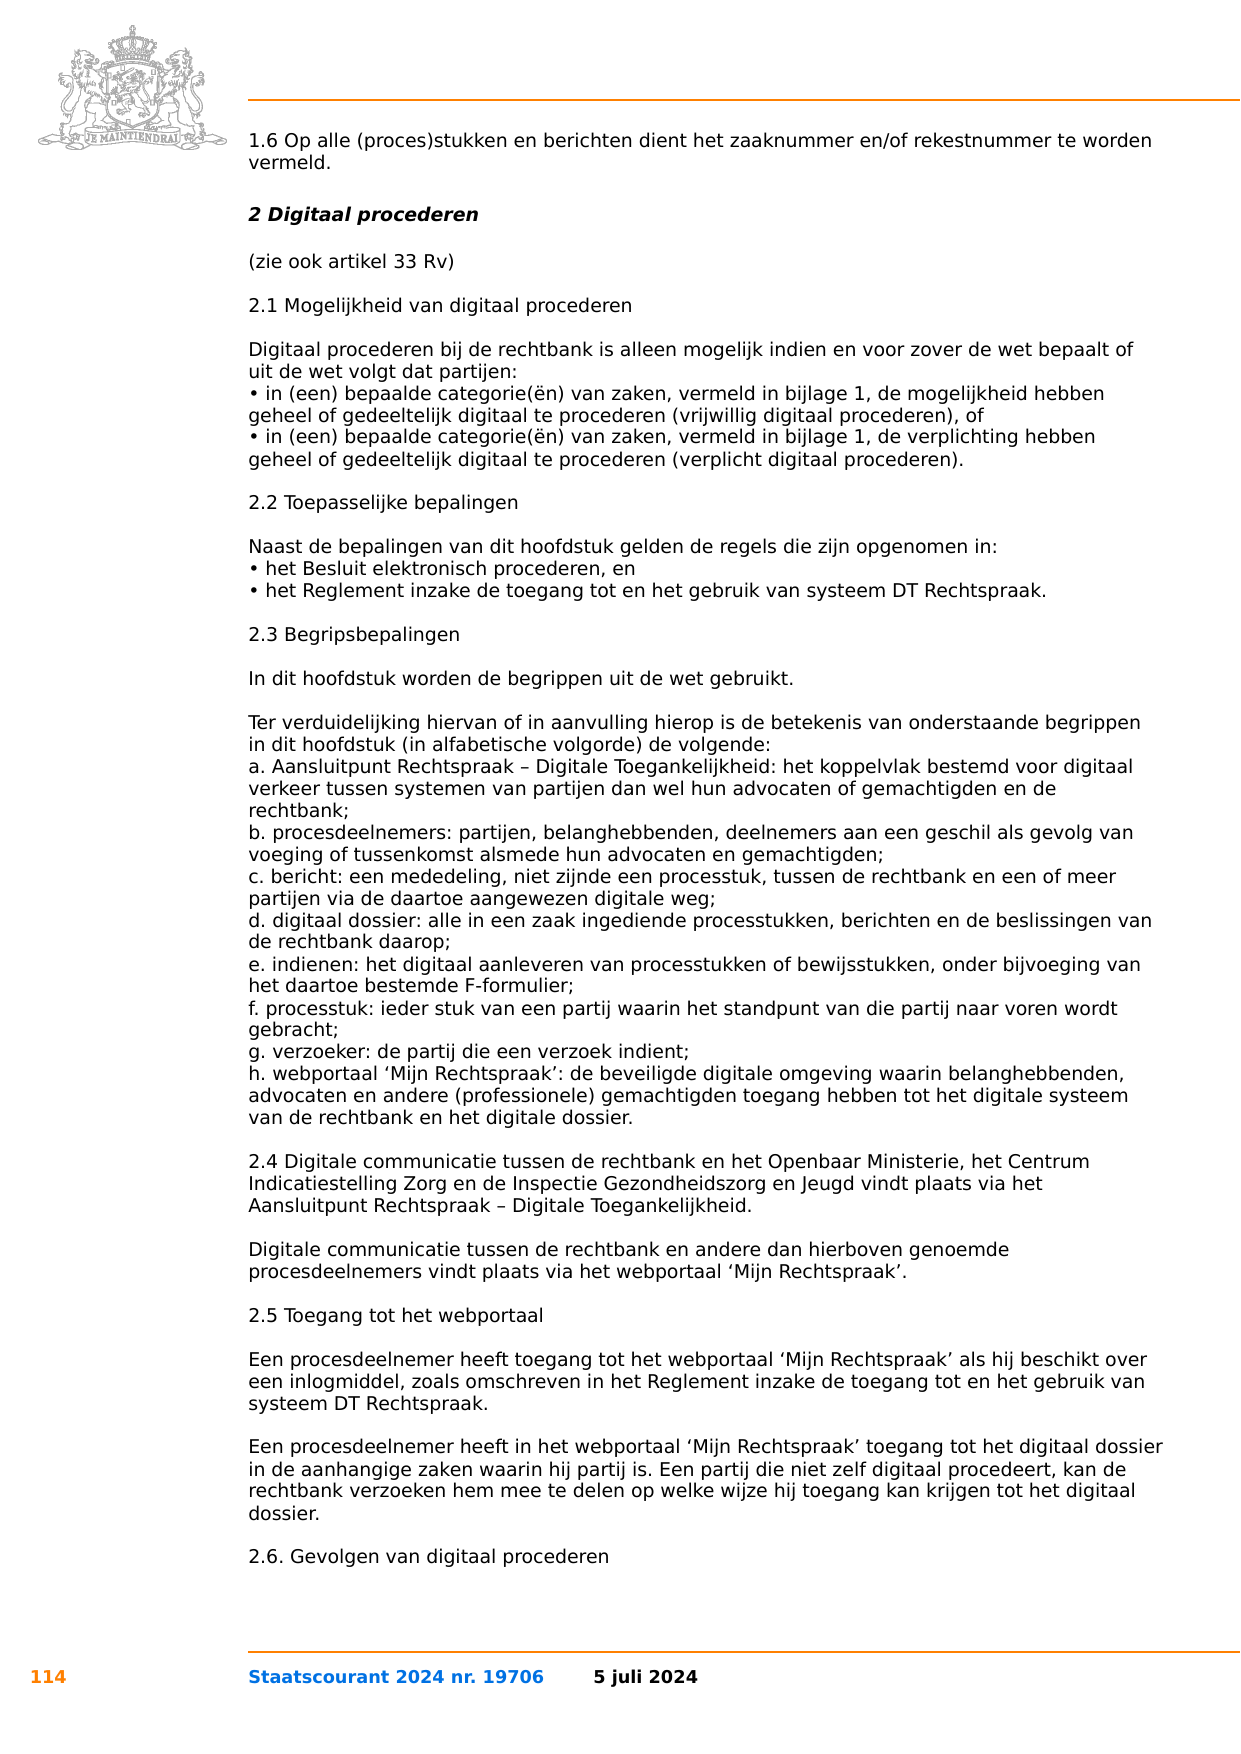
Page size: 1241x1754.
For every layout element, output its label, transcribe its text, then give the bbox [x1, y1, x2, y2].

text • het Reglement inzake de toegang tot en het gebruik van systeem DT Rechtspraak. [248, 580, 1163, 602]
text (zie ook artikel 33 Rv) [248, 251, 1163, 273]
text a. Aansluitpunt Rechtspraak – Digitale Toegankelijkheid: het koppelvlak bestemd voor digitaal verkeer tussen systemen van partijen dan wel hun advocaten of gemachtigden en de rechtbank; [248, 756, 1163, 822]
text d. digitaal dossier: alle in een zaak ingediende processtukken, berichten en de beslissingen van de rechtbank daarop; [248, 909, 1163, 953]
text Een procesdeelnemer heeft toegang tot het webportaal ‘Mijn Rechtspraak’ als hij beschikt over een inlogmiddel, zoals omschreven in het Reglement inzake de toegang tot en het gebruik van systeem DT Rechtspraak. [248, 1349, 1163, 1414]
text • in (een) bepaalde categorie(ën) van zaken, vermeld in bijlage 1, de mogelijkheid hebben geheel of gedeeltelijk digitaal te procederen (vrijwillig digitaal procederen), of [248, 382, 1163, 426]
text h. webportaal ‘Mijn Rechtspraak’: de beveiligde digitale omgeving waarin belanghebbenden, advocaten en andere (professionele) gemachtigden toegang hebben tot het digitale systeem van de rechtbank en het digitale dossier. [248, 1063, 1163, 1129]
text 2.1 Mogelijkheid van digitaal procederen [248, 295, 1163, 317]
subtitle 2 Digitaal procederen [248, 204, 1163, 226]
text In dit hoofdstuk worden de begrippen uit de wet gebruikt. [248, 668, 1163, 690]
text 2.5 Toegang tot het webportaal [248, 1305, 1163, 1327]
picture [38, 25, 227, 150]
text 1.6 Op alle (proces)stukken en berichten dient het zaaknummer en/of rekestnummer te worden vermeld. [248, 130, 1163, 174]
text • het Besluit elektronisch procederen, en [248, 558, 1163, 580]
text Naast de bepalingen van dit hoofdstuk gelden de regels die zijn opgenomen in: [248, 536, 1163, 558]
text e. indienen: het digitaal aanleveren van processtukken of bewijsstukken, onder bijvoeging van het daartoe bestemde F-formulier; [248, 953, 1163, 997]
text 2.6. Gevolgen van digitaal procederen [248, 1546, 1163, 1568]
text Een procesdeelnemer heeft in het webportaal ‘Mijn Rechtspraak’ toegang tot het digitaal dossier in de aanhangige zaken waarin hij partij is. Een partij die niet zelf digitaal procedeert, kan de rechtbank verzoeken hem mee te delen op welke wijze hij toegang kan krijgen tot het digitaal dossier. [248, 1436, 1163, 1524]
text 2.4 Digitale communicatie tussen de rechtbank en het Openbaar Ministerie, het Centrum Indicatiestelling Zorg en de Inspectie Gezondheidszorg en Jeugd vindt plaats via het Aansluitpunt Rechtspraak – Digitale Toegankelijkheid. [248, 1151, 1163, 1217]
text Ter verduidelijking hiervan of in aanvulling hierop is de betekenis van onderstaande begrippen in dit hoofdstuk (in alfabetische volgorde) de volgende: [248, 712, 1163, 756]
text 2.3 Begripsbepalingen [248, 624, 1163, 646]
text Digitaal procederen bij de rechtbank is alleen mogelijk indien en voor zover de wet bepaalt of uit de wet volgt dat partijen: [248, 338, 1163, 382]
text Digitale communicatie tussen de rechtbank en andere dan hierboven genoemde procesdeelnemers vindt plaats via het webportaal ‘Mijn Rechtspraak’. [248, 1239, 1163, 1283]
text b. procesdeelnemers: partijen, belanghebbenden, deelnemers aan een geschil als gevolg van voeging of tussenkomst alsmede hun advocaten en gemachtigden; [248, 822, 1163, 866]
text c. bericht: een mededeling, niet zijnde een processtuk, tussen de rechtbank en een of meer partijen via de daartoe aangewezen digitale weg; [248, 866, 1163, 909]
text g. verzoeker: de partij die een verzoek indient; [248, 1041, 1163, 1063]
text 2.2 Toepasselijke bepalingen [248, 492, 1163, 514]
text f. processtuk: ieder stuk van een partij waarin het standpunt van die partij naar voren wordt gebracht; [248, 997, 1163, 1041]
text • in (een) bepaalde categorie(ën) van zaken, vermeld in bijlage 1, de verplichting hebben geheel of gedeeltelijk digitaal te procederen (verplicht digitaal procederen). [248, 426, 1163, 470]
